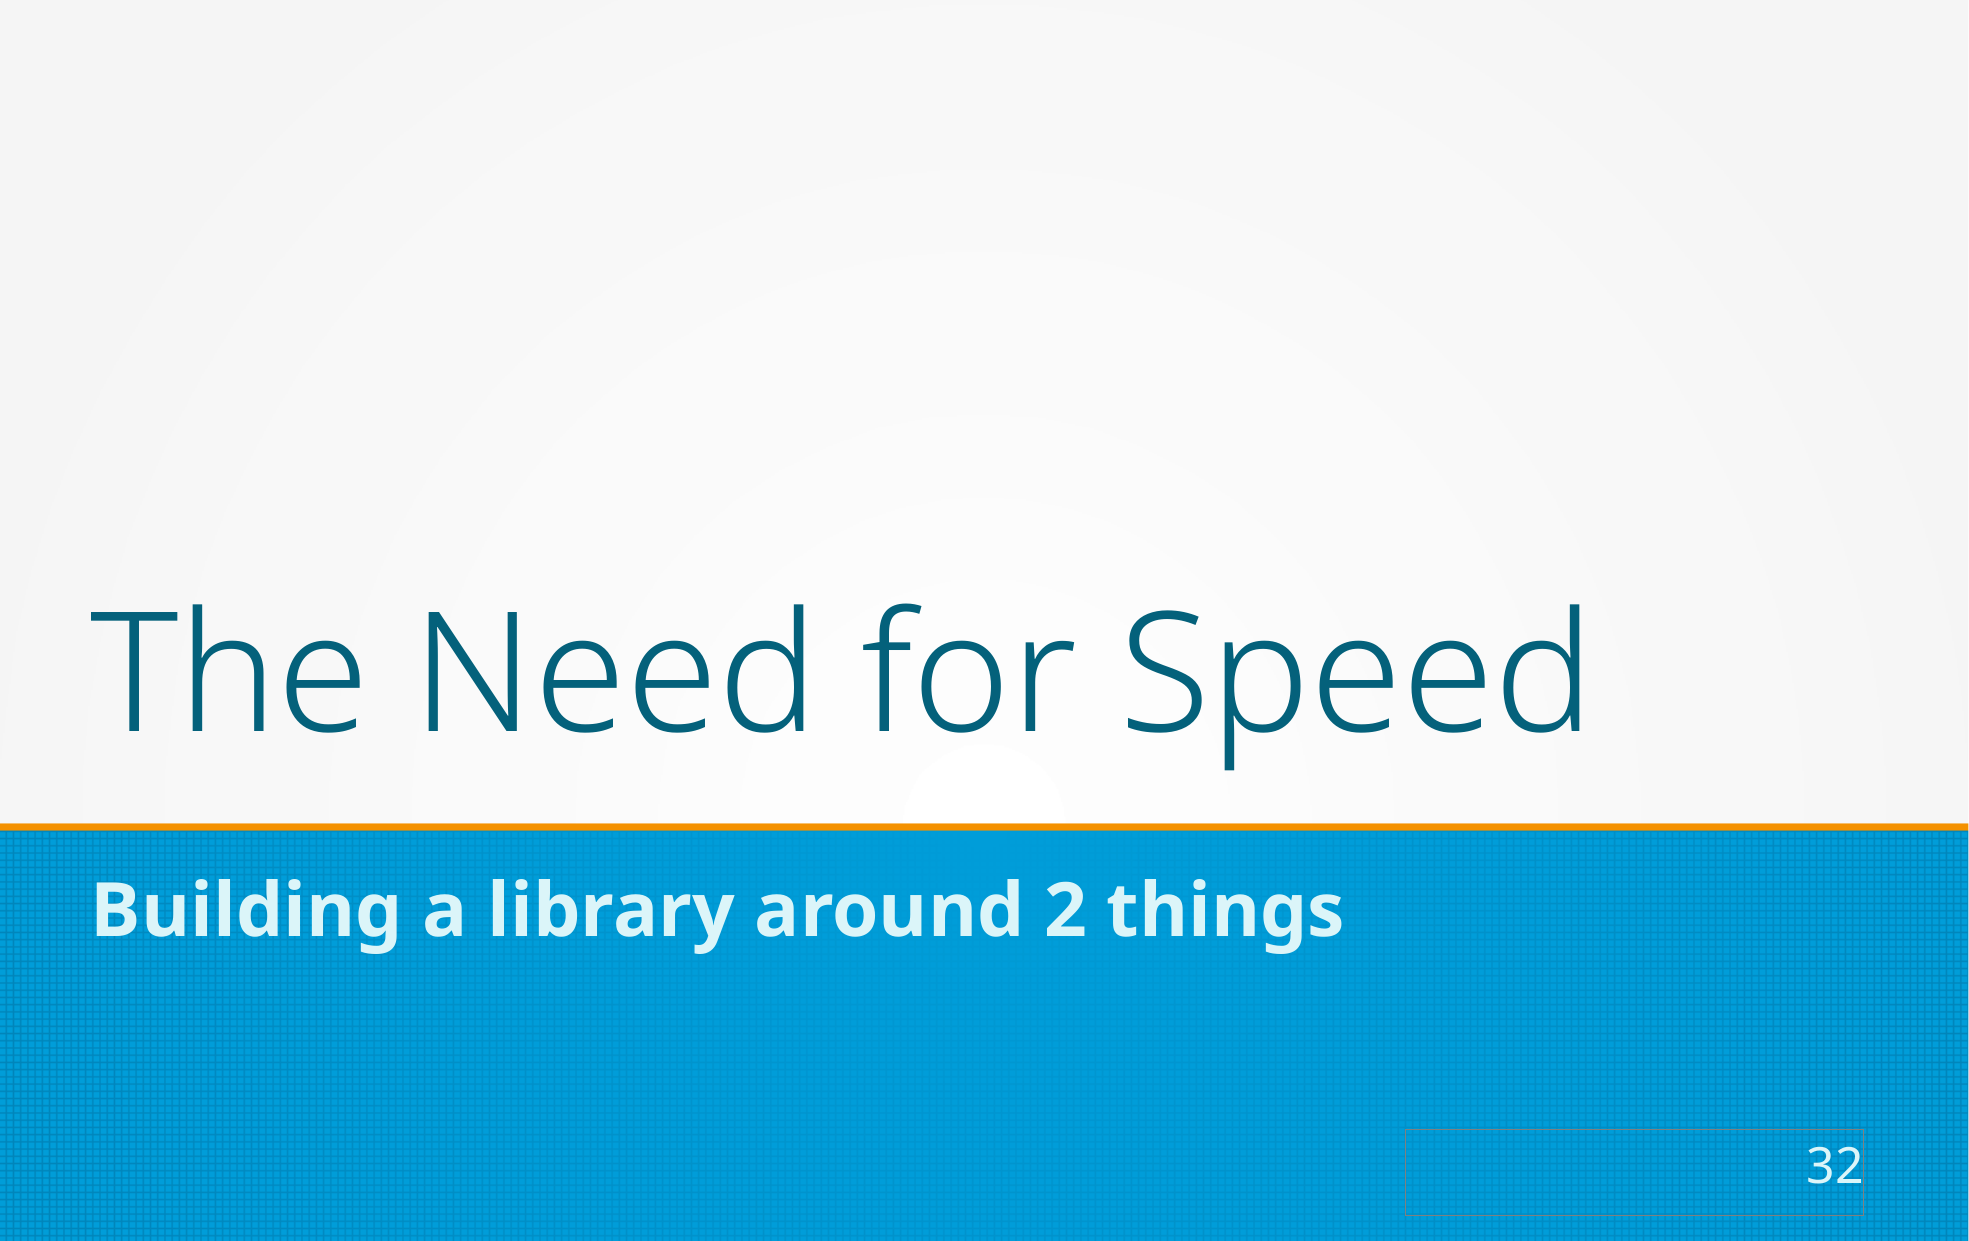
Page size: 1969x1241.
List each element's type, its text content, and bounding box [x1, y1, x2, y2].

subtitle Building a library around 2 things [90, 855, 1861, 1111]
title The Need for Speed [90, 49, 1862, 781]
picture [0, 0, 1969, 830]
